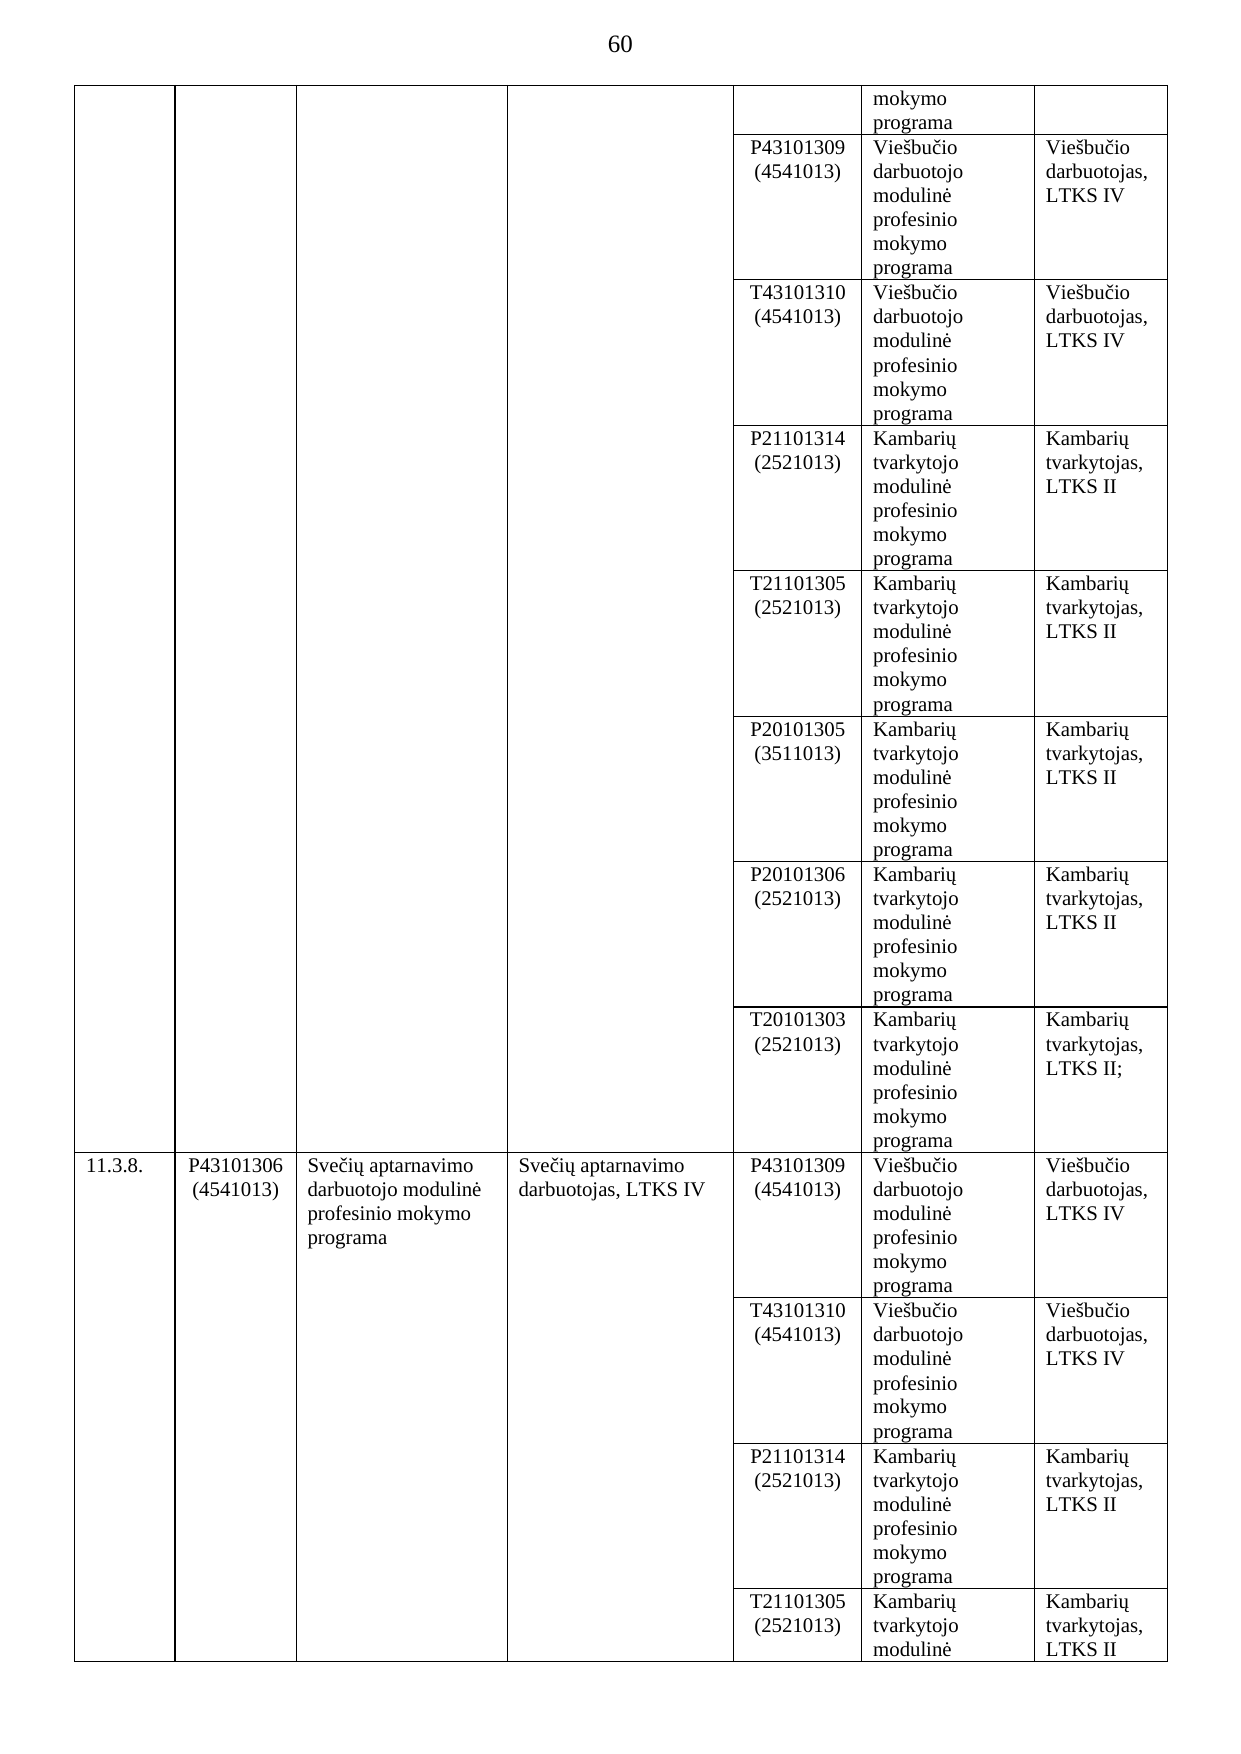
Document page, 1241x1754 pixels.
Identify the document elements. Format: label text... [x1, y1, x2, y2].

table_cell Viešbučio darbuotojas, LTKS IV [1035, 1298, 1167, 1443]
table_cell mokymo programa [862, 86, 1034, 134]
table_cell Kambarių tvarkytojo modulinė [862, 1589, 1034, 1661]
table_cell Viešbučio darbuotojo modulinė profesinio mokymo programa [862, 135, 1034, 279]
table_cell Kambarių tvarkytojas, LTKS II [1035, 426, 1167, 570]
table_cell T43101310 (4541013) [734, 1298, 861, 1443]
table_cell [75, 86, 174, 1152]
table_cell T21101305 (2521013) [734, 571, 861, 716]
table_cell Kambarių tvarkytojo modulinė profesinio mokymo programa [862, 426, 1034, 570]
table_cell Viešbučio darbuotojo modulinė profesinio mokymo programa [862, 280, 1034, 425]
table_cell [734, 86, 861, 134]
table_cell Kambarių tvarkytojas, LTKS II [1035, 1589, 1167, 1661]
table_cell P20101305 (3511013) [734, 717, 861, 861]
table_cell [1035, 86, 1167, 134]
table_cell Svečių aptarnavimo darbuotojas, LTKS IV [508, 1153, 733, 1661]
table_cell Kambarių tvarkytojas, LTKS II [1035, 862, 1167, 1006]
table_cell T21101305 (2521013) [734, 1589, 861, 1661]
table_cell Kambarių tvarkytojas, LTKS II [1035, 717, 1167, 861]
table_cell Kambarių tvarkytojo modulinė profesinio mokymo programa [862, 862, 1034, 1006]
table_cell Kambarių tvarkytojo modulinė profesinio mokymo programa [862, 717, 1034, 861]
table_cell Kambarių tvarkytojas, LTKS II [1035, 1444, 1167, 1588]
table_cell [176, 86, 296, 1152]
table_cell P21101314 (2521013) [734, 426, 861, 570]
table_cell Kambarių tvarkytojo modulinė profesinio mokymo programa [862, 1444, 1034, 1588]
table_cell Viešbučio darbuotojo modulinė profesinio mokymo programa [862, 1298, 1034, 1443]
table_cell T43101310 (4541013) [734, 280, 861, 425]
table_cell Viešbučio darbuotojas, LTKS IV [1035, 135, 1167, 279]
table_cell P43101309 (4541013) [734, 135, 861, 279]
table_cell Kambarių tvarkytojas, LTKS II [1035, 571, 1167, 716]
table_cell Kambarių tvarkytojo modulinė profesinio mokymo programa [862, 1008, 1034, 1152]
table_cell P43101309 (4541013) [734, 1153, 861, 1297]
table_cell Viešbučio darbuotojas, LTKS IV [1035, 1153, 1167, 1297]
table_cell T20101303 (2521013) [734, 1008, 861, 1152]
table_cell Viešbučio darbuotojas, LTKS IV [1035, 280, 1167, 425]
table_cell Kambarių tvarkytojas, LTKS II; [1035, 1008, 1167, 1152]
table_cell [297, 86, 507, 1152]
table_cell P43101306 (4541013) [176, 1153, 296, 1661]
table_cell P21101314 (2521013) [734, 1444, 861, 1588]
table_cell Svečių aptarnavimo darbuotojo modulinė profesinio mokymo programa [297, 1153, 507, 1661]
table_cell 11.3.8. [75, 1153, 174, 1661]
table_cell [508, 86, 733, 1152]
table_cell Kambarių tvarkytojo modulinė profesinio mokymo programa [862, 571, 1034, 716]
table_cell P20101306 (2521013) [734, 862, 861, 1006]
table_cell Viešbučio darbuotojo modulinė profesinio mokymo programa [862, 1153, 1034, 1297]
